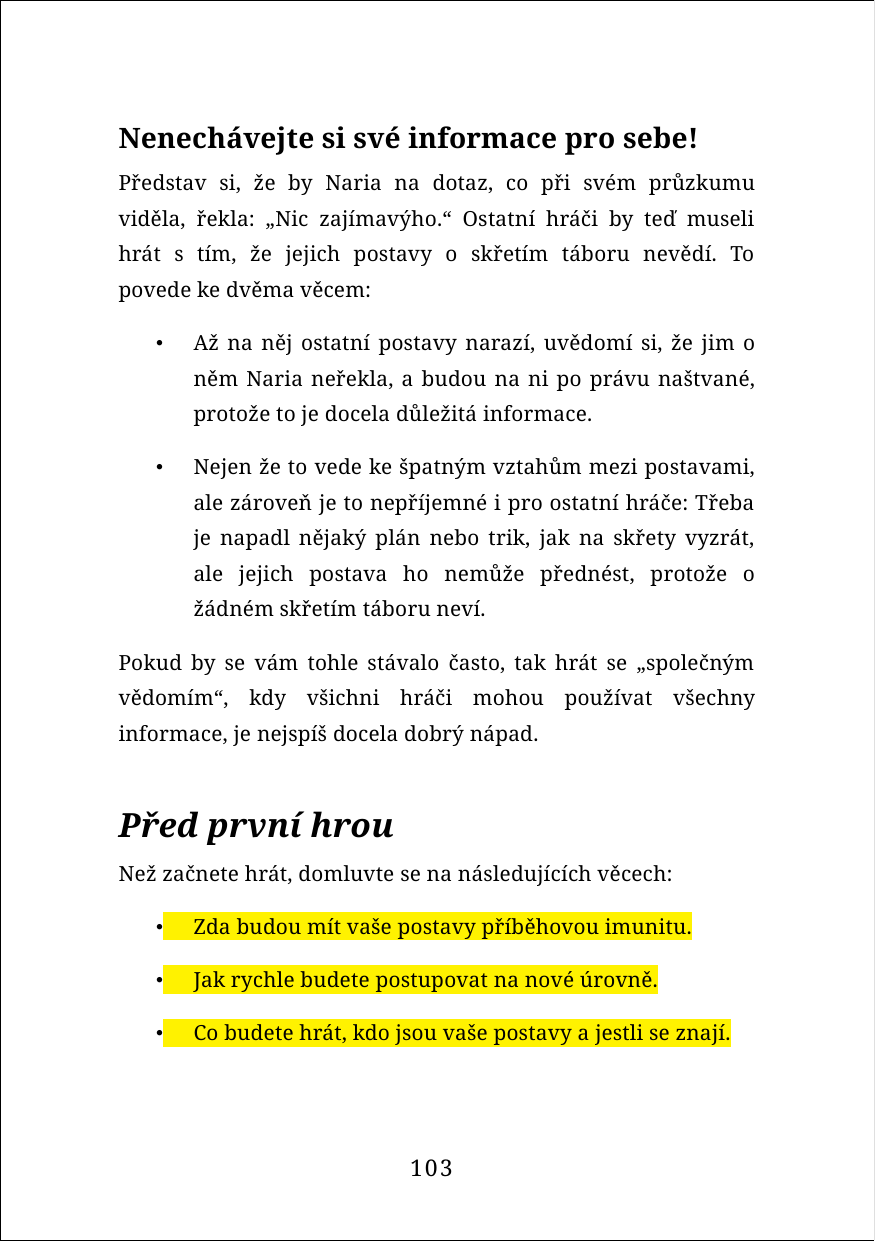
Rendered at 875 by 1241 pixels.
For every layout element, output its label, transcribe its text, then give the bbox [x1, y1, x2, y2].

list Co budete hrát, kdo jsou vaše postavy a jestli se znají. [156, 1018, 756, 1047]
text Představ si, že by Naria na dotaz, co při svém průzkumu viděla, řekla: „Nic zajímavýho.“ Ostatní hráči by teď museli hrát s tím, že jejich postavy o skřetím táboru nevědí. To povede ke dvěma věcem: [118, 168, 756, 303]
list Zda budou mít vaše postavy příběhovou imunitu. [156, 912, 756, 940]
list Nejen že to vede ke špatným vztahům mezi postavami, ale zároveň je to nepříjemné i pro ostatní hráče: Třeba je napadl nějaký plán nebo trik, jak na skřety vyzrát, ale jejich postava ho nemůže přednést, protože o žádném skřetím táboru neví. [156, 452, 756, 623]
list Až na něj ostatní postavy narazí, uvědomí si, že jim o něm Naria neřekla, a budou na ni po právu naštvané, protože to je docela důležitá informace. [156, 328, 756, 428]
text Než začnete hrát, domluvte se na následujících věcech: [118, 859, 756, 887]
text Pokud by se vám tohle stávalo často, tak hrát se „společným vědomím“, kdy všichni hráči mohou používat všechny informace, je nejspíš docela dobrý nápad. [118, 648, 756, 747]
subtitle Před první hrou [118, 802, 756, 847]
list Jak rychle budete postupovat na nové úrovně. [156, 965, 756, 994]
subtitle Nenechávejte si své informace pro sebe! [118, 118, 756, 157]
